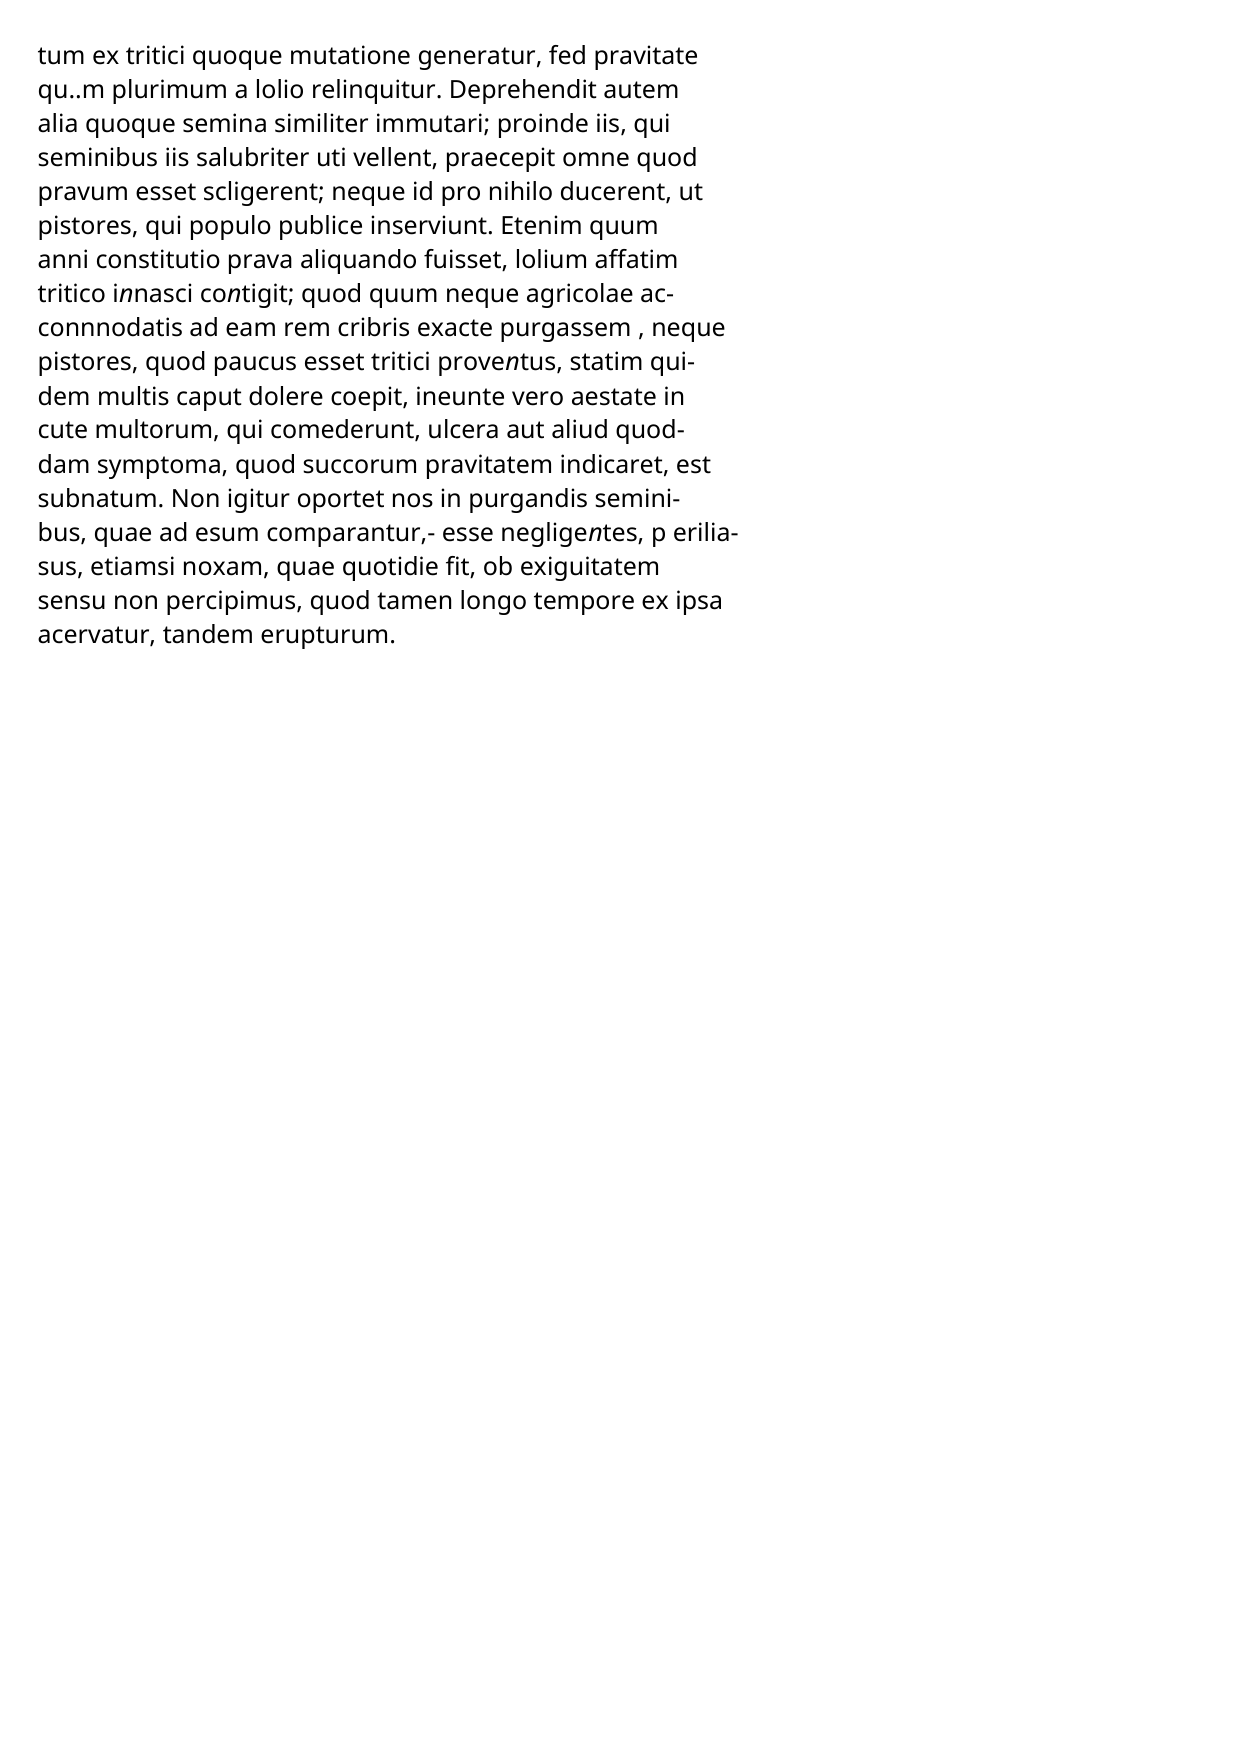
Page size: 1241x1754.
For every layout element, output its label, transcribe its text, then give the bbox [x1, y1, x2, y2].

text tum ex tritici quoque mutatione generatur, fed pravitate qu..m plurimum a lolio relinquitur. Deprehendit autem alia quoque semina similiter immutari; proinde iis, qui seminibus iis salubriter uti vellent, praecepit omne quod pravum esset scligerent; neque id pro nihilo ducerent, ut pistores, qui populo publice inserviunt. Etenim quum anni constitutio prava aliquando fuisset, lolium affatim tritico innasci contigit; quod quum neque agricolae ac- connnodatis ad eam rem cribris exacte purgassem , neque pistores, quod paucus esset tritici proventus, statim qui- dem multis caput dolere coepit, ineunte vero aestate in cute multorum, qui comederunt, ulcera aut aliud quod- dam symptoma, quod succorum pravitatem indicaret, est subnatum. Non igitur oportet nos in purgandis semini- bus, quae ad esum comparantur,- esse negligentes, p erilia- sus, etiamsi noxam, quae quotidie fit, ob exiguitatem sensu non percipimus, quod tamen longo tempore ex ipsa acervatur, tandem erupturum. [37, 37, 1203, 651]
